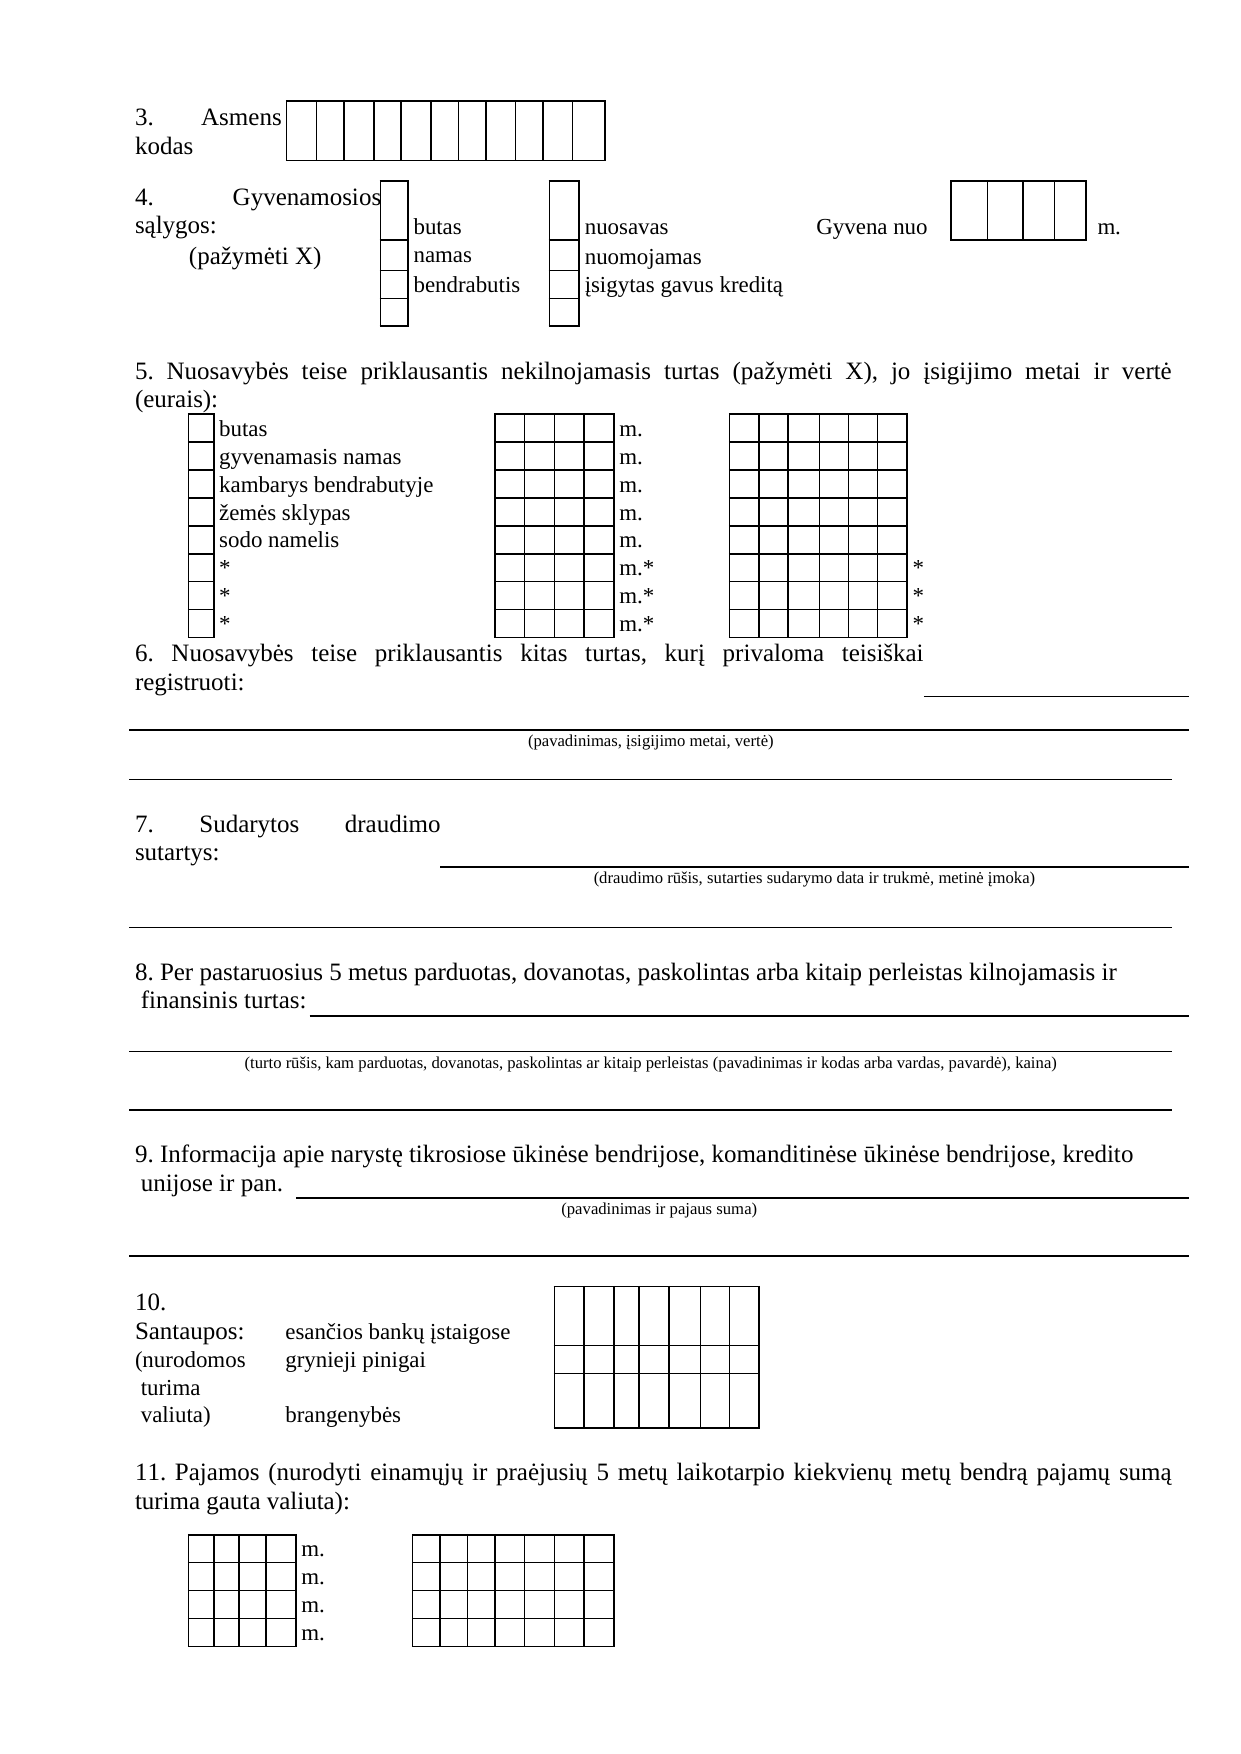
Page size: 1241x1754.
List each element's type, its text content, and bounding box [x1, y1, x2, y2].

table_cell [550, 271, 578, 297]
table_cell [1132, 609, 1137, 637]
table_cell [1185, 750, 1189, 778]
table_cell [1172, 581, 1176, 609]
table_cell [924, 100, 938, 159]
table_cell [1037, 441, 1041, 469]
table_cell [1005, 497, 1009, 525]
table_cell [585, 610, 613, 637]
table_cell [1023, 553, 1037, 581]
table_cell [907, 1286, 911, 1345]
table_cell [1041, 413, 1054, 441]
table_cell [788, 1618, 792, 1646]
table_cell m.* [615, 609, 729, 637]
table_cell [1073, 1562, 1086, 1590]
table_cell [516, 102, 542, 159]
table_cell [1148, 1534, 1172, 1562]
table_cell Gyvena nuo [805, 180, 950, 239]
table_cell [1100, 100, 1104, 159]
table_cell [788, 1534, 792, 1562]
table_cell m. [1087, 180, 1132, 239]
table_cell [129, 1618, 188, 1646]
table_cell [1189, 779, 1204, 809]
table_cell [987, 100, 991, 159]
table_cell [1172, 731, 1176, 750]
table_cell [1137, 1534, 1148, 1562]
table_cell [1176, 553, 1180, 581]
table_cell [1100, 1590, 1104, 1618]
table_cell [1180, 1072, 1184, 1109]
table_cell [614, 100, 639, 159]
table_cell [1132, 1286, 1137, 1345]
table_cell [555, 1563, 583, 1590]
table_cell [1005, 1562, 1009, 1590]
table_cell [1148, 270, 1172, 297]
table_cell [987, 1345, 991, 1373]
table_cell [1185, 1286, 1189, 1345]
table_cell [987, 1373, 991, 1427]
table_cell [970, 1286, 974, 1345]
table_cell * [215, 581, 494, 609]
table_cell [705, 1562, 729, 1590]
table_cell [849, 1562, 853, 1590]
table_cell [907, 1345, 911, 1373]
table_cell [805, 1590, 819, 1618]
table_cell [1180, 1590, 1184, 1618]
table_cell [1023, 413, 1037, 441]
table_cell kambarys bendrabutyje [215, 469, 494, 497]
table_cell [1086, 525, 1100, 553]
table_cell [763, 1618, 788, 1646]
table_cell [1068, 413, 1072, 441]
table_cell [189, 499, 213, 525]
table_cell [1189, 609, 1204, 637]
table_cell [413, 1536, 439, 1562]
table_cell [955, 1345, 970, 1373]
table_cell [1172, 609, 1176, 637]
table_cell [1148, 497, 1172, 525]
table_cell [734, 1534, 759, 1562]
table_cell [1116, 1345, 1120, 1373]
table_cell [763, 1534, 788, 1562]
table_cell [525, 443, 554, 469]
table_cell [1073, 1373, 1086, 1427]
table_cell [129, 866, 440, 887]
table_cell [987, 1618, 991, 1646]
table_cell [1010, 609, 1023, 637]
table_cell [849, 610, 877, 637]
table_cell [991, 469, 1005, 497]
table_cell [1116, 1590, 1120, 1618]
table_cell [468, 1536, 494, 1562]
table_cell [938, 1345, 951, 1373]
table_cell [1054, 553, 1068, 581]
table_cell [1137, 100, 1148, 159]
table_cell [555, 1619, 583, 1646]
table_cell [1010, 581, 1023, 609]
table_cell [987, 1562, 991, 1590]
table_cell [1176, 525, 1180, 553]
table_cell [1023, 1562, 1037, 1590]
table_cell nuomojamas [580, 239, 805, 269]
table_cell [1037, 525, 1041, 553]
table_cell [686, 100, 700, 159]
table_cell [819, 1373, 823, 1427]
table_cell [1132, 1618, 1137, 1646]
table_cell [1041, 581, 1054, 609]
table_cell [240, 1536, 265, 1562]
table_cell [1104, 1345, 1116, 1373]
table_cell [1041, 1618, 1054, 1646]
table_cell [1137, 270, 1148, 297]
table_cell [496, 415, 524, 441]
table_cell [974, 1345, 987, 1373]
table_cell [1104, 1373, 1116, 1427]
table_cell [1116, 1534, 1120, 1562]
table_cell (draudimo rūšis, sutarties sudarymo data ir trukmė, metinė įmoka) [440, 868, 1189, 887]
table_cell [1068, 553, 1072, 581]
table_cell [585, 527, 613, 553]
table_cell [991, 100, 1005, 159]
table_cell [1180, 731, 1184, 750]
table_cell [643, 100, 654, 159]
table_cell [1189, 809, 1204, 866]
table_cell [911, 1590, 924, 1618]
table_cell [670, 1346, 700, 1373]
table_cell [129, 1109, 1189, 1139]
table_cell [402, 102, 430, 159]
table_cell [1120, 469, 1132, 497]
table_cell [924, 1590, 938, 1618]
table_cell [1148, 1286, 1172, 1345]
table_cell [189, 582, 213, 609]
table_cell [555, 555, 583, 581]
table_cell [1180, 270, 1184, 297]
table_cell [550, 299, 578, 325]
table_cell [1116, 1562, 1120, 1590]
table_cell [310, 986, 1189, 1015]
table_cell [1176, 441, 1180, 469]
table_cell [585, 1536, 613, 1562]
table_cell [908, 413, 987, 441]
table_cell [585, 471, 613, 497]
table_cell [1189, 497, 1204, 525]
table_cell [1180, 1427, 1184, 1457]
table_cell [987, 497, 991, 525]
table_cell [496, 443, 524, 469]
table_cell [734, 1590, 759, 1618]
table_cell [1104, 1590, 1116, 1618]
table_cell [987, 1590, 991, 1618]
table_cell (nurodomos [129, 1345, 280, 1373]
table_cell [805, 1562, 819, 1590]
table_cell [267, 1591, 295, 1618]
table_cell [1172, 1515, 1176, 1534]
table_cell [1185, 1562, 1189, 1590]
table_cell [955, 1590, 970, 1618]
table_cell [525, 1591, 554, 1618]
table_cell [824, 1534, 848, 1562]
table_cell [585, 1619, 613, 1646]
table_cell [1189, 1255, 1204, 1286]
table_cell butas [215, 413, 494, 441]
table_cell [1010, 100, 1023, 159]
table_cell [129, 1590, 188, 1618]
table_cell [1185, 525, 1189, 553]
table_cell [951, 1286, 955, 1345]
table_cell [1185, 356, 1189, 413]
table_cell [1073, 469, 1086, 497]
table_cell [1172, 1286, 1176, 1345]
table_cell [555, 499, 583, 525]
table_cell [1005, 441, 1009, 469]
table_cell [1176, 270, 1180, 297]
table_cell [730, 471, 758, 497]
table_cell [938, 1373, 951, 1427]
table_cell [1100, 441, 1104, 469]
table_cell [129, 887, 1172, 927]
table_cell [129, 441, 188, 469]
table_cell [1185, 609, 1189, 637]
table_cell [1137, 1590, 1148, 1618]
table_cell [1180, 1618, 1184, 1646]
table_cell [792, 1618, 805, 1646]
table_cell [1068, 525, 1072, 553]
table_cell [525, 555, 554, 581]
table_cell [1185, 887, 1189, 927]
table_cell [240, 1591, 265, 1618]
table_cell m. [615, 441, 729, 469]
table_cell [1189, 1618, 1204, 1646]
table_cell [1054, 1618, 1068, 1646]
table_cell [1132, 469, 1137, 497]
table_cell [789, 471, 819, 497]
table_cell [1116, 469, 1120, 497]
table_cell [1180, 1286, 1184, 1345]
table_cell [970, 1590, 974, 1618]
table_cell [1010, 553, 1023, 581]
table_cell [878, 527, 906, 553]
table_cell [1100, 1534, 1104, 1562]
table_cell [1176, 1373, 1180, 1427]
table_cell [1172, 497, 1176, 525]
table_cell m. [297, 1562, 412, 1590]
table_cell [1116, 1373, 1120, 1427]
table_cell [991, 1562, 1005, 1590]
table_cell [792, 1562, 805, 1590]
table_cell [1180, 525, 1184, 553]
table_cell [1104, 1562, 1116, 1590]
table_cell [763, 100, 788, 159]
table_cell [1054, 1286, 1068, 1345]
table_cell m.* [615, 581, 729, 609]
table_cell [1176, 100, 1180, 159]
table_cell [1120, 298, 1132, 325]
table_cell [1137, 581, 1148, 609]
table_cell [974, 1562, 987, 1590]
table_cell [849, 499, 877, 525]
table_cell * [908, 609, 987, 637]
table_cell [1189, 1197, 1204, 1218]
table_cell [585, 582, 613, 609]
table_cell [1023, 1345, 1037, 1373]
table_cell [878, 415, 906, 441]
table_cell [640, 1374, 668, 1427]
table_cell [1185, 1072, 1189, 1109]
table_cell [1189, 100, 1204, 159]
table_cell [1185, 1457, 1189, 1515]
table_cell [1176, 413, 1180, 441]
table_cell [730, 499, 758, 525]
table_cell [700, 100, 704, 159]
table_cell [792, 100, 805, 159]
table_cell [1189, 1590, 1204, 1618]
table_cell * [908, 581, 987, 609]
table_cell [924, 1534, 938, 1562]
table_cell [1104, 441, 1116, 469]
table_cell [951, 1618, 955, 1646]
table_cell [1148, 239, 1172, 269]
table_cell [1189, 986, 1204, 1015]
table_cell [1086, 1590, 1100, 1618]
table_cell [1176, 497, 1180, 525]
table_cell [1185, 553, 1189, 581]
table_cell [789, 415, 819, 441]
table_cell [878, 100, 882, 159]
table_cell [1055, 182, 1085, 239]
table_cell [1023, 1373, 1037, 1427]
table_cell [853, 1618, 878, 1646]
table_cell [1037, 581, 1041, 609]
table_cell [820, 610, 848, 637]
table_cell [1172, 441, 1176, 469]
table_cell [987, 413, 991, 441]
table_cell [1185, 1534, 1189, 1562]
table_cell [1176, 1618, 1180, 1646]
table_cell [1104, 1618, 1116, 1646]
table_cell [1189, 356, 1204, 413]
table_cell [468, 1591, 494, 1618]
table_cell [1073, 1534, 1086, 1562]
table_cell [1120, 525, 1132, 553]
table_cell [1148, 1590, 1172, 1618]
table_cell m. [615, 413, 729, 441]
table_cell [440, 809, 1189, 866]
table_cell [215, 1536, 238, 1562]
table_cell [1132, 553, 1137, 581]
table_cell [1148, 609, 1172, 637]
table_cell [819, 1562, 823, 1590]
table_cell [987, 469, 991, 497]
table_cell [413, 1619, 439, 1646]
table_cell [1180, 1257, 1184, 1286]
table_cell [1054, 497, 1068, 525]
table_cell [1023, 1590, 1037, 1618]
table_cell [1037, 1373, 1041, 1427]
table_cell [1120, 270, 1132, 297]
table_cell [1189, 1345, 1204, 1373]
table_cell [1148, 469, 1172, 497]
table_cell [1120, 609, 1132, 637]
table_cell [1041, 469, 1054, 497]
table_cell [441, 1591, 467, 1618]
table_cell [1037, 469, 1041, 497]
table_cell [805, 1618, 819, 1646]
table_cell [1189, 1218, 1204, 1255]
table_cell [496, 499, 524, 525]
table_cell [1100, 553, 1104, 581]
table_cell [1037, 1286, 1041, 1345]
table_cell [1189, 1015, 1204, 1051]
table_cell [911, 1373, 924, 1427]
table_cell [1073, 100, 1086, 159]
table_cell [670, 1374, 700, 1427]
table_cell [189, 1536, 213, 1562]
table_cell [1037, 1534, 1041, 1562]
table_cell [1137, 180, 1148, 239]
table_cell [1068, 497, 1072, 525]
table_cell [849, 1373, 853, 1427]
table_cell [849, 1618, 853, 1646]
table_cell [1189, 180, 1204, 239]
table_cell [1104, 497, 1116, 525]
table_cell [924, 1562, 938, 1590]
table_cell [496, 1619, 524, 1646]
table_cell [1132, 1373, 1137, 1427]
table_cell [1137, 609, 1148, 637]
table_cell [1180, 553, 1184, 581]
table_cell [525, 610, 554, 637]
table_cell [824, 1590, 848, 1618]
table_cell [730, 1562, 734, 1590]
table_cell [970, 1562, 974, 1590]
table_cell [1180, 325, 1184, 356]
table_cell [1189, 1457, 1204, 1515]
table_cell [1037, 1562, 1041, 1590]
table_cell [686, 1618, 700, 1646]
table_cell [955, 1534, 970, 1562]
table_cell [970, 100, 974, 159]
table_cell [734, 1562, 759, 1590]
table_cell [1100, 1618, 1104, 1646]
table_cell [805, 1534, 819, 1562]
table_cell [1068, 100, 1072, 159]
table_cell [1054, 1562, 1068, 1590]
table_cell žemės sklypas [215, 497, 494, 525]
table_cell [1172, 239, 1176, 269]
table_cell 3. Asmens kodas [129, 100, 286, 159]
table_cell [1137, 441, 1148, 469]
table_cell [789, 582, 819, 609]
table_cell [1185, 1515, 1189, 1534]
table_cell [701, 1287, 729, 1345]
table_cell [1120, 1590, 1132, 1618]
table_cell [555, 415, 583, 441]
table_cell [760, 582, 787, 609]
table_cell [1054, 441, 1068, 469]
table_cell [1176, 180, 1180, 239]
table_cell [788, 100, 792, 159]
table_cell [924, 637, 1189, 696]
table_cell [819, 1345, 823, 1373]
table_cell [525, 499, 554, 525]
table_cell [759, 1562, 763, 1590]
table_cell [1148, 1373, 1172, 1427]
table_cell [441, 1536, 467, 1562]
table_cell [763, 1562, 788, 1590]
table_cell [496, 582, 524, 609]
table_cell [701, 1374, 729, 1427]
table_cell [700, 1590, 704, 1618]
table_cell [730, 415, 758, 441]
table_cell [555, 1374, 583, 1427]
table_cell [129, 497, 188, 525]
table_cell m. [615, 525, 729, 553]
table_cell [1005, 1373, 1009, 1427]
table_cell [991, 1534, 1005, 1562]
table_cell [908, 525, 987, 553]
table_cell [974, 1286, 987, 1345]
table_cell [1068, 469, 1072, 497]
table_cell [991, 525, 1005, 553]
table_cell [955, 1373, 970, 1427]
table_cell [991, 1286, 1005, 1345]
table_cell [1180, 1562, 1184, 1590]
table_cell [701, 1346, 729, 1373]
table_cell [585, 415, 613, 441]
table_cell [1100, 1345, 1104, 1373]
table_cell [1180, 469, 1184, 497]
table_cell [730, 1287, 758, 1345]
table_cell [189, 471, 213, 497]
table_cell [974, 1590, 987, 1618]
table_cell [759, 1534, 763, 1562]
table_cell [1172, 1562, 1176, 1590]
table_cell [1073, 553, 1086, 581]
table_cell [849, 471, 877, 497]
table_cell [640, 1287, 668, 1345]
table_cell m. [615, 469, 729, 497]
table_cell [1073, 1286, 1086, 1345]
table_cell [878, 1345, 882, 1373]
table_cell [1137, 298, 1148, 325]
table_cell [820, 443, 848, 469]
table_cell [882, 1590, 907, 1618]
table_cell [730, 555, 758, 581]
table_cell [1185, 1427, 1189, 1457]
table_cell [1068, 1286, 1072, 1345]
table_cell [1100, 413, 1104, 441]
table_cell [1137, 1373, 1148, 1427]
table_cell [129, 1427, 1172, 1457]
table_cell [1120, 1534, 1132, 1562]
table_cell 6. Nuosavybės teise priklausantis kitas turtas, kurį privaloma teisiškai registruoti: [129, 637, 924, 696]
table_cell [1176, 731, 1180, 750]
table_cell [788, 1562, 792, 1590]
table_cell [1100, 469, 1104, 497]
table_cell [1172, 525, 1176, 553]
table_cell [1148, 441, 1172, 469]
table_cell grynieji pinigai [280, 1345, 554, 1373]
table_cell [1176, 356, 1180, 413]
table_cell [907, 1590, 911, 1618]
table_cell [1010, 1534, 1023, 1562]
table_cell [1176, 239, 1180, 269]
table_cell [1172, 1534, 1176, 1562]
table_cell [459, 102, 485, 159]
table_cell [1176, 1257, 1180, 1286]
table_cell [1037, 553, 1041, 581]
table_cell [1041, 497, 1054, 525]
table_cell [585, 1374, 613, 1427]
table_cell [938, 1618, 951, 1646]
table_cell [1176, 1534, 1180, 1562]
table_cell [987, 581, 991, 609]
table_cell [1054, 413, 1068, 441]
table_cell [1086, 100, 1100, 159]
table_cell [853, 1345, 878, 1373]
table_cell [585, 555, 613, 581]
table_cell [1148, 298, 1172, 325]
table_cell [1189, 298, 1204, 325]
table_cell [606, 100, 614, 159]
table_cell [381, 182, 407, 239]
table_cell [882, 100, 907, 159]
table_cell [911, 1562, 924, 1590]
table_cell [1185, 239, 1189, 269]
table_cell [1172, 887, 1176, 927]
table_cell [853, 1534, 878, 1562]
table_cell [730, 1374, 758, 1427]
table_cell [1024, 182, 1054, 239]
table_cell [820, 499, 848, 525]
table_cell [496, 610, 524, 637]
table_cell [938, 1286, 951, 1345]
table_cell [1104, 581, 1116, 609]
table_cell [1132, 270, 1137, 297]
table_cell [1180, 100, 1184, 159]
table_cell [1189, 239, 1204, 269]
table_cell [1148, 100, 1172, 159]
table_cell [730, 1346, 758, 1373]
table_cell [955, 1562, 970, 1590]
table_cell [1086, 1534, 1100, 1562]
table_cell [189, 555, 213, 581]
table_cell [1189, 887, 1204, 927]
table_cell [1073, 441, 1086, 469]
table_cell [555, 610, 583, 637]
table_cell [1185, 1051, 1189, 1072]
table_cell [1023, 1534, 1037, 1562]
table_cell [878, 499, 906, 525]
table_cell 9. Informacija apie narystę tikrosiose ūkinėse bendrijose, komanditinėse ūkinėse bendrijose, kredito [129, 1139, 1189, 1168]
table_cell [1041, 1590, 1054, 1618]
table_cell [686, 1590, 700, 1618]
table_cell [819, 100, 823, 159]
table_cell [296, 1168, 1189, 1197]
table_cell [1172, 1051, 1176, 1072]
table_cell [760, 499, 787, 525]
table_cell [129, 750, 1172, 778]
table_cell [580, 298, 805, 325]
table_cell [1185, 270, 1189, 297]
table_cell [1005, 525, 1009, 553]
table_cell [1180, 1017, 1184, 1051]
table_cell [987, 525, 991, 553]
table_cell [987, 553, 991, 581]
table_cell [1185, 1017, 1189, 1051]
table_cell [1189, 413, 1204, 441]
table_cell [1086, 1562, 1100, 1590]
table_cell [1100, 497, 1104, 525]
table_cell [1023, 609, 1037, 637]
table_cell [760, 471, 787, 497]
table_cell [908, 441, 987, 469]
table_cell [615, 1618, 686, 1646]
table_cell [496, 527, 524, 553]
table_cell [1120, 1286, 1132, 1345]
table_cell [1023, 441, 1037, 469]
table_cell [1189, 525, 1204, 553]
table_cell [496, 555, 524, 581]
table_cell 7. Sudarytos draudimo sutartys: [129, 809, 440, 866]
table_cell [1172, 180, 1176, 239]
table_cell [1005, 1345, 1009, 1373]
table_cell [1148, 1562, 1172, 1590]
table_cell [1054, 525, 1068, 553]
table_cell esančios bankų įstaigose [280, 1286, 554, 1345]
table_cell brangenybės [280, 1373, 554, 1427]
table_cell [1137, 525, 1148, 553]
table_cell [1116, 581, 1120, 609]
table_cell [1189, 637, 1204, 696]
table_cell [215, 1619, 238, 1646]
table_cell [987, 441, 991, 469]
table_cell [938, 1562, 951, 1590]
table_cell [1176, 1515, 1180, 1534]
table_cell [882, 1562, 907, 1590]
table_cell [1037, 609, 1041, 637]
table_cell [1068, 581, 1072, 609]
table_cell įsigytas gavus kreditą [580, 270, 805, 297]
table_cell [760, 1373, 819, 1427]
table_cell [1100, 1286, 1104, 1345]
table_cell [792, 1534, 805, 1562]
table_cell [1172, 750, 1176, 778]
table_cell [1023, 1286, 1037, 1345]
table_cell [1132, 441, 1137, 469]
table_cell [1189, 1168, 1204, 1197]
table_cell [1023, 1618, 1037, 1646]
table_cell [1180, 441, 1184, 469]
table_cell [1185, 1257, 1189, 1286]
table_cell [951, 1345, 955, 1373]
table_cell [1180, 180, 1184, 239]
table_cell 10. Santaupos: [129, 1286, 280, 1345]
table_cell [1010, 1345, 1023, 1373]
table_cell [730, 527, 758, 553]
table_cell [1041, 525, 1054, 553]
table_cell [1120, 581, 1132, 609]
table_cell [1120, 100, 1132, 159]
table_cell [215, 1563, 238, 1590]
table_cell [1104, 525, 1116, 553]
table_cell [1185, 1345, 1189, 1373]
table_cell [1010, 1618, 1023, 1646]
table_cell [441, 1563, 467, 1590]
table_cell [1023, 525, 1037, 553]
table_cell [991, 553, 1005, 581]
table_cell [1086, 413, 1100, 441]
table_cell [1037, 1618, 1041, 1646]
table_cell [441, 1619, 467, 1646]
table_cell [1176, 1017, 1180, 1051]
table_cell [1137, 469, 1148, 497]
table_cell [129, 525, 188, 553]
table_cell [1176, 750, 1180, 778]
table_cell [955, 1618, 970, 1646]
table_cell [974, 100, 987, 159]
table_cell [1116, 553, 1120, 581]
table_cell [615, 1287, 638, 1345]
table_cell [788, 1590, 792, 1618]
table_cell [129, 1534, 188, 1562]
table_cell [413, 1591, 439, 1618]
table_cell 5. Nuosavybės teise priklausantis nekilnojamasis turtas (pažymėti X), jo įsigijimo metai ir vertė (eurais): [129, 356, 1172, 413]
table_cell [585, 1591, 613, 1618]
table_cell [1010, 1373, 1023, 1427]
table_cell [129, 160, 1172, 180]
table_cell [849, 1286, 853, 1345]
table_cell turima valiuta) [129, 1373, 280, 1427]
table_cell [1116, 525, 1120, 553]
table_cell [1041, 441, 1054, 469]
table_cell [585, 1563, 613, 1590]
table_cell [1041, 1534, 1054, 1562]
table_cell [1005, 1618, 1009, 1646]
table_cell [938, 100, 951, 159]
table_cell [820, 471, 848, 497]
table_cell [1137, 1286, 1148, 1345]
table_cell [1180, 609, 1184, 637]
table_cell [555, 1346, 583, 1373]
table_cell [1041, 553, 1054, 581]
table_cell [1176, 887, 1180, 927]
table_cell [1172, 1017, 1176, 1051]
table_cell [1176, 581, 1180, 609]
table_cell [381, 299, 407, 325]
table_cell [1172, 270, 1176, 297]
table_cell [1100, 1562, 1104, 1590]
table_cell [525, 1563, 554, 1590]
table_cell [381, 241, 407, 269]
table_cell [1116, 413, 1120, 441]
table_cell [1185, 731, 1189, 750]
table_cell 11. Pajamos (nurodyti einamųjų ir praėjusių 5 metų laikotarpio kiekvienų metų bendrą pajamų sumą turima gauta valiuta): [129, 1457, 1172, 1515]
table_cell [1176, 325, 1180, 356]
table_cell [1132, 581, 1137, 609]
table_cell [1189, 1427, 1204, 1457]
table_cell [705, 1534, 729, 1562]
table_cell [849, 100, 853, 159]
table_cell [669, 100, 673, 159]
table_cell [525, 1536, 554, 1562]
table_cell [970, 1373, 974, 1427]
table_cell [585, 443, 613, 469]
table_cell [730, 610, 758, 637]
table_cell m. [297, 1590, 412, 1618]
table_cell [1037, 1590, 1041, 1618]
table_cell [882, 1373, 907, 1427]
table_cell [375, 102, 400, 159]
table_cell [1073, 525, 1086, 553]
table_cell [1068, 1534, 1072, 1562]
table_cell [1132, 1345, 1137, 1373]
table_cell [759, 100, 763, 159]
table_cell [1073, 497, 1086, 525]
table_cell [1005, 100, 1009, 159]
table_cell [987, 1286, 991, 1345]
table_cell [1120, 1618, 1132, 1646]
table_cell [1100, 1373, 1104, 1427]
table_cell [760, 610, 787, 637]
table_cell [1137, 413, 1148, 441]
table_cell [555, 471, 583, 497]
table_cell [1189, 469, 1204, 497]
table_cell [1073, 581, 1086, 609]
table_cell [686, 1562, 700, 1590]
table_cell [1148, 525, 1172, 553]
table_cell (pavadinimas, įsigijimo metai, vertė) [129, 731, 1172, 750]
table_cell [911, 1286, 924, 1345]
table_cell [988, 182, 1022, 239]
table_cell [734, 1618, 759, 1646]
table_cell [1176, 1427, 1180, 1457]
table_cell [1189, 1139, 1204, 1168]
table_cell [287, 102, 316, 159]
table_cell [1180, 750, 1184, 778]
table_cell [1176, 1457, 1180, 1515]
table_cell [792, 1590, 805, 1618]
table_cell [789, 555, 819, 581]
table_cell [615, 1590, 686, 1618]
table_cell [129, 696, 1189, 729]
table_cell [555, 1287, 583, 1345]
table_cell [240, 1563, 265, 1590]
table_cell [789, 499, 819, 525]
table_cell [763, 1590, 788, 1618]
table_cell [1054, 581, 1068, 609]
table_cell [1116, 100, 1120, 159]
table_cell [1054, 1590, 1068, 1618]
table_cell [853, 1373, 878, 1427]
table_cell [878, 471, 906, 497]
table_cell [544, 102, 572, 159]
table_cell [345, 102, 373, 159]
table_cell [911, 1534, 924, 1562]
table_cell [1189, 1286, 1204, 1345]
table_cell [1010, 1562, 1023, 1590]
table_cell [1100, 525, 1104, 553]
table_cell [1132, 239, 1137, 269]
table_cell * [215, 553, 494, 581]
table_cell [849, 527, 877, 553]
table_cell [1104, 413, 1116, 441]
table_cell [1116, 441, 1120, 469]
table_cell [991, 1373, 1005, 1427]
table_cell [820, 527, 848, 553]
table_cell [615, 1374, 638, 1427]
table_cell [1086, 1286, 1100, 1345]
table_cell [991, 413, 1005, 441]
table_cell [760, 527, 787, 553]
table_cell [824, 100, 848, 159]
table_cell [1176, 609, 1180, 637]
table_cell [1137, 553, 1148, 581]
table_cell [615, 1562, 686, 1590]
table_cell [1189, 1109, 1204, 1139]
table_cell [1086, 553, 1100, 581]
table_cell [1054, 1373, 1068, 1427]
table_cell [1172, 1590, 1176, 1618]
table_cell [1005, 553, 1009, 581]
table_cell [1137, 1618, 1148, 1646]
table_cell [1176, 1051, 1180, 1072]
table_cell [970, 1618, 974, 1646]
table_cell [189, 610, 213, 637]
table_cell [496, 471, 524, 497]
table_cell [1185, 298, 1189, 325]
table_cell [974, 1373, 987, 1427]
table_cell [1132, 1534, 1137, 1562]
table_cell nuosavas [580, 180, 805, 239]
table_cell [1172, 553, 1176, 581]
table_cell [487, 102, 515, 159]
table_cell [1037, 497, 1041, 525]
table_cell [1116, 1618, 1120, 1646]
table_cell [1120, 239, 1132, 269]
table_cell [805, 239, 1120, 269]
table_cell [991, 581, 1005, 609]
table_cell [1172, 1345, 1176, 1373]
table_cell gyvenamasis namas [215, 441, 494, 469]
table_cell [468, 1619, 494, 1646]
table_cell [525, 582, 554, 609]
table_cell [129, 413, 188, 441]
table_cell [189, 1591, 213, 1618]
table_cell [1185, 469, 1189, 497]
table_cell [824, 1618, 848, 1646]
table_cell [1120, 1373, 1132, 1427]
table_cell * [908, 553, 987, 581]
table_cell [1185, 180, 1189, 239]
table_cell [1010, 469, 1023, 497]
table_cell finansinis turtas: [129, 986, 309, 1015]
table_cell m.* [615, 553, 729, 581]
table_cell [924, 1345, 938, 1373]
table_cell [1068, 441, 1072, 469]
table_cell [1176, 160, 1180, 180]
table_cell [267, 1563, 295, 1590]
table_cell [409, 298, 549, 325]
table_cell [730, 1590, 734, 1618]
table_cell [1180, 413, 1184, 441]
table_cell [655, 100, 669, 159]
table_cell [955, 100, 970, 159]
table_cell [585, 1287, 613, 1345]
table_cell [1185, 1618, 1189, 1646]
table_cell [1041, 1345, 1054, 1373]
table_cell [1148, 1345, 1172, 1373]
table_cell [1073, 609, 1086, 637]
table_cell [849, 582, 877, 609]
table_cell [760, 555, 787, 581]
table_cell [1185, 325, 1189, 356]
table_cell [1189, 1515, 1204, 1534]
table_cell [1189, 729, 1204, 750]
table_cell [615, 1534, 686, 1562]
table_cell [1189, 866, 1204, 887]
table_cell [129, 1562, 188, 1590]
table_cell [759, 1618, 763, 1646]
table_cell [1180, 160, 1184, 180]
table_cell [1172, 1373, 1176, 1427]
table_cell [129, 1072, 1172, 1109]
table_cell [1176, 1562, 1180, 1590]
table_cell [951, 1590, 955, 1618]
table_cell [1023, 581, 1037, 609]
table_cell [585, 1346, 613, 1373]
table_cell [1132, 298, 1137, 325]
table_cell [1104, 609, 1116, 637]
table_cell [1041, 1562, 1054, 1590]
table_cell [432, 102, 458, 159]
table_cell [1005, 609, 1009, 637]
table_cell [1189, 927, 1204, 957]
table_cell [820, 555, 848, 581]
table_cell [1180, 298, 1184, 325]
table_cell [1137, 497, 1148, 525]
table_cell [760, 1345, 819, 1373]
table_cell [1041, 100, 1054, 159]
table_cell [849, 443, 877, 469]
table_cell [1185, 441, 1189, 469]
table_cell [1104, 1534, 1116, 1562]
table_cell [1148, 413, 1172, 441]
table_cell [924, 1286, 938, 1345]
table_cell [951, 100, 955, 159]
table_cell [1180, 1373, 1184, 1427]
table_cell [789, 527, 819, 553]
table_cell [1189, 581, 1204, 609]
table_cell [924, 1373, 938, 1427]
table_cell [1180, 497, 1184, 525]
table_cell (pavadinimas ir pajaus suma) [129, 1197, 1189, 1218]
table_cell [1086, 441, 1100, 469]
table_cell [1037, 100, 1041, 159]
table_cell [673, 100, 686, 159]
table_cell [987, 1534, 991, 1562]
table_cell [951, 1534, 955, 1562]
table_cell [987, 609, 991, 637]
table_cell [1073, 1345, 1086, 1373]
table_cell [951, 1373, 955, 1427]
table_cell [991, 441, 1005, 469]
table_cell [734, 100, 759, 159]
table_cell [911, 100, 924, 159]
table_cell [878, 1286, 882, 1345]
table_cell [819, 1286, 823, 1345]
table_cell [1054, 609, 1068, 637]
table_cell [705, 1618, 729, 1646]
table_cell [1180, 887, 1184, 927]
table_cell [670, 1287, 700, 1345]
table_cell [824, 1345, 848, 1373]
table_cell [819, 1590, 823, 1618]
table_cell [267, 1619, 295, 1646]
table_cell [1189, 1051, 1204, 1072]
table_cell [1116, 497, 1120, 525]
table_cell [1185, 160, 1189, 180]
table_cell [974, 1618, 987, 1646]
table_cell [1086, 609, 1100, 637]
table_cell [700, 1534, 704, 1562]
table_cell [911, 1618, 924, 1646]
table_cell [1104, 1286, 1116, 1345]
table_cell [1180, 581, 1184, 609]
table_cell [413, 1563, 439, 1590]
table_cell [1005, 1534, 1009, 1562]
table_cell [1189, 1072, 1204, 1109]
table_cell [824, 1562, 848, 1590]
table_cell [970, 1345, 974, 1373]
table_cell [878, 1590, 882, 1618]
table_cell [615, 1346, 638, 1373]
table_cell 4. Gyvenamosios sąlygos: [129, 180, 380, 239]
table_cell [585, 499, 613, 525]
table_cell [267, 1536, 295, 1562]
table_cell [1120, 413, 1132, 441]
table_cell [1185, 581, 1189, 609]
table_cell [189, 1563, 213, 1590]
table_cell [1189, 750, 1204, 778]
table_cell [1180, 1534, 1184, 1562]
table_cell [951, 1562, 955, 1590]
table_cell [555, 527, 583, 553]
table_cell [1086, 1373, 1100, 1427]
table_cell [1189, 957, 1204, 986]
table_cell [639, 100, 643, 159]
table_cell [907, 1534, 911, 1562]
table_cell [1041, 609, 1054, 637]
table_cell [1132, 413, 1137, 441]
table_cell [1172, 100, 1176, 159]
table_cell [991, 1345, 1005, 1373]
table_cell [496, 1563, 524, 1590]
table_cell [820, 415, 848, 441]
table_cell [1137, 1345, 1148, 1373]
table_cell [1176, 1072, 1180, 1109]
table_cell [1010, 441, 1023, 469]
table_cell [129, 553, 188, 581]
table_cell [189, 527, 213, 553]
table_cell [853, 1562, 878, 1590]
table_cell [1023, 100, 1037, 159]
table_cell [1023, 469, 1037, 497]
table_cell [760, 443, 787, 469]
table_cell [1068, 1345, 1072, 1373]
table_cell [878, 1562, 882, 1590]
table_cell [819, 1618, 823, 1646]
table_cell [1189, 325, 1204, 356]
table_cell [525, 1619, 554, 1646]
table_cell [129, 270, 380, 297]
table_cell unijose ir pan. [129, 1168, 296, 1197]
table_cell [1185, 1590, 1189, 1618]
table_cell [1137, 1562, 1148, 1590]
table_cell [878, 1618, 882, 1646]
table_cell [1073, 1618, 1086, 1646]
table_cell [1172, 1427, 1176, 1457]
table_cell [1054, 469, 1068, 497]
table_cell [878, 610, 906, 637]
table_cell [1104, 469, 1116, 497]
table_cell [240, 1619, 265, 1646]
table_cell [1041, 1373, 1054, 1427]
table_cell [1054, 100, 1068, 159]
table_cell [1185, 413, 1189, 441]
table_cell [1172, 413, 1176, 441]
table_cell [805, 270, 1120, 297]
table_cell [1010, 1590, 1023, 1618]
table_cell [129, 1257, 1172, 1286]
table_cell [1100, 581, 1104, 609]
table_cell [955, 1286, 970, 1345]
table_cell [215, 1591, 238, 1618]
table_cell [1104, 553, 1116, 581]
table_cell * [215, 609, 494, 637]
table_cell [991, 1590, 1005, 1618]
table_cell [1132, 525, 1137, 553]
table_cell [1005, 1286, 1009, 1345]
table_cell [1189, 160, 1204, 180]
table_cell [1172, 469, 1176, 497]
table_cell [1132, 180, 1137, 239]
table_cell [1041, 1286, 1054, 1345]
table_cell [705, 1590, 729, 1618]
table_cell [824, 1286, 848, 1345]
table_cell [849, 1590, 853, 1618]
table_cell [1005, 581, 1009, 609]
table_cell [555, 582, 583, 609]
table_cell [1116, 1286, 1120, 1345]
table_cell [1180, 1457, 1184, 1515]
table_cell [1005, 413, 1009, 441]
table_cell [1189, 270, 1204, 297]
table_cell [1176, 469, 1180, 497]
table_cell [1172, 1618, 1176, 1646]
table_cell [1068, 1618, 1072, 1646]
table_cell [129, 927, 1189, 957]
table_cell [1073, 1590, 1086, 1618]
table_cell [189, 415, 213, 441]
table_cell [1185, 100, 1189, 159]
table_cell [952, 182, 987, 239]
table_cell [1148, 1618, 1172, 1646]
table_cell 8. Per pastaruosius 5 metus parduotas, dovanotas, paskolintas arba kitaip perleistas kilnojamasis ir [129, 957, 1189, 986]
table_cell [1010, 525, 1023, 553]
table_cell [730, 582, 758, 609]
table_cell [1073, 413, 1086, 441]
table_cell [550, 241, 578, 269]
table_cell [1137, 239, 1148, 269]
table_cell [1180, 1051, 1184, 1072]
table_cell [705, 100, 729, 159]
table_cell [550, 182, 578, 239]
table_cell butas [409, 180, 549, 239]
table_cell [381, 271, 407, 297]
table_cell [640, 1346, 668, 1373]
table_cell m. [297, 1618, 412, 1646]
table_cell [849, 415, 877, 441]
table_cell [1185, 1373, 1189, 1427]
table_cell [938, 1534, 951, 1562]
table_cell [1054, 1534, 1068, 1562]
table_cell [700, 1618, 704, 1646]
table_cell [1176, 298, 1180, 325]
table_cell [789, 443, 819, 469]
table_cell namas [409, 239, 549, 269]
table_cell [189, 1619, 213, 1646]
table_cell [1189, 553, 1204, 581]
table_cell [1132, 100, 1137, 159]
table_cell [1010, 1286, 1023, 1345]
table_cell [820, 582, 848, 609]
table_cell [1037, 413, 1041, 441]
table_cell [907, 1618, 911, 1646]
table_cell [1189, 1534, 1204, 1562]
table_cell [555, 1536, 583, 1562]
table_cell [882, 1618, 907, 1646]
table_cell [496, 1591, 524, 1618]
table_cell [1068, 1373, 1072, 1427]
table_cell [1005, 469, 1009, 497]
table_cell sodo namelis [215, 525, 494, 553]
table_cell [849, 1534, 853, 1562]
table_cell (pažymėti X) [129, 239, 380, 269]
table_cell [1189, 696, 1204, 729]
table_cell [878, 443, 906, 469]
table_cell [991, 609, 1005, 637]
table_cell [991, 497, 1005, 525]
table_cell [908, 469, 987, 497]
table_cell [1086, 1345, 1100, 1373]
table_cell [907, 100, 911, 159]
table_cell [1180, 356, 1184, 413]
table_cell [760, 415, 787, 441]
table_cell [974, 1534, 987, 1562]
table_cell [525, 527, 554, 553]
table_cell [1180, 1345, 1184, 1373]
table_cell [789, 610, 819, 637]
table_cell [878, 1373, 882, 1427]
table_cell [1010, 413, 1023, 441]
table_cell [991, 1618, 1005, 1646]
table_cell [911, 1345, 924, 1373]
table_cell [908, 497, 987, 525]
table_cell [907, 1562, 911, 1590]
table_cell [759, 1590, 763, 1618]
table_cell [853, 1590, 878, 1618]
table_cell [1086, 497, 1100, 525]
table_cell [1176, 1345, 1180, 1373]
table_cell [1185, 497, 1189, 525]
table_cell [1132, 497, 1137, 525]
table_cell [1172, 356, 1176, 413]
table_cell [1189, 441, 1204, 469]
table_cell [849, 1345, 853, 1373]
table_cell [805, 100, 819, 159]
table_cell [1120, 553, 1132, 581]
table_cell m. [615, 497, 729, 525]
table_cell [189, 443, 213, 469]
table_cell [1068, 1562, 1072, 1590]
table_cell [924, 1618, 938, 1646]
table_cell [525, 471, 554, 497]
table_cell [1116, 609, 1120, 637]
table_cell [730, 100, 734, 159]
table_cell [1148, 581, 1172, 609]
table_cell [1120, 1345, 1132, 1373]
table_cell [129, 1515, 1172, 1534]
table_cell [1180, 239, 1184, 269]
table_cell [760, 1286, 819, 1345]
table_cell [525, 415, 554, 441]
table_cell [882, 1286, 907, 1345]
table_cell [129, 779, 1189, 809]
table_cell [555, 443, 583, 469]
table_cell [882, 1345, 907, 1373]
table_cell [573, 102, 604, 159]
table_cell [1023, 497, 1037, 525]
table_cell [129, 581, 188, 609]
table_cell [730, 1534, 734, 1562]
table_cell [805, 298, 1120, 325]
table_cell (turto rūšis, kam parduotas, dovanotas, paskolintas ar kitaip perleistas (pavadinimas ir kodas arba vardas, pavardė), kaina) [129, 1052, 1172, 1072]
table_cell [1054, 1345, 1068, 1373]
table_cell [1104, 100, 1116, 159]
table_cell [700, 1562, 704, 1590]
table_cell [1068, 1590, 1072, 1618]
table_cell [1010, 497, 1023, 525]
table_cell [1172, 298, 1176, 325]
table_cell [1132, 1590, 1137, 1618]
table_cell [1068, 609, 1072, 637]
table_cell [1120, 441, 1132, 469]
table_cell [1037, 1345, 1041, 1373]
table_cell [1172, 1257, 1176, 1286]
table_cell [1005, 1590, 1009, 1618]
table_cell [129, 1015, 1172, 1051]
table_cell [1172, 1457, 1176, 1515]
table_cell [1176, 1286, 1180, 1345]
table_cell [819, 1534, 823, 1562]
table_cell [129, 298, 380, 325]
table_cell [1180, 1515, 1184, 1534]
table_cell [1086, 1618, 1100, 1646]
table_cell [970, 1534, 974, 1562]
table_cell [1176, 1590, 1180, 1618]
table_cell [1148, 180, 1172, 239]
table_cell [878, 1534, 882, 1562]
table_cell [1148, 553, 1172, 581]
table_cell [878, 582, 906, 609]
table_cell [129, 609, 188, 637]
table_cell [1172, 325, 1176, 356]
table_cell bendrabutis [409, 270, 549, 297]
table_cell [1086, 581, 1100, 609]
table_cell [824, 1373, 848, 1427]
table_cell [1120, 497, 1132, 525]
table_cell [730, 443, 758, 469]
table_cell [907, 1373, 911, 1427]
table_cell [1189, 1373, 1204, 1427]
table_cell [317, 102, 343, 159]
table_cell [1189, 1562, 1204, 1590]
table_cell [1086, 469, 1100, 497]
table_cell [129, 1218, 1189, 1255]
table_cell [468, 1563, 494, 1590]
table_cell [686, 1534, 700, 1562]
table_cell [853, 1286, 878, 1345]
table_cell [129, 325, 1172, 356]
table_cell [730, 1618, 734, 1646]
table_cell [1120, 1562, 1132, 1590]
table_cell [129, 469, 188, 497]
table_cell m. [297, 1534, 412, 1562]
table_cell [1172, 1072, 1176, 1109]
table_cell [853, 100, 878, 159]
table_cell [1132, 1562, 1137, 1590]
table_cell [1100, 609, 1104, 637]
table_cell [882, 1534, 907, 1562]
table_cell [496, 1536, 524, 1562]
table_cell [1172, 160, 1176, 180]
table_cell [555, 1591, 583, 1618]
table_cell [878, 555, 906, 581]
table_cell [849, 555, 877, 581]
table_cell [938, 1590, 951, 1618]
